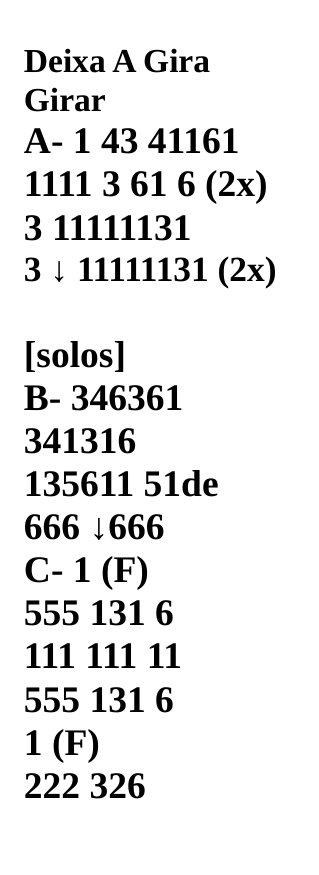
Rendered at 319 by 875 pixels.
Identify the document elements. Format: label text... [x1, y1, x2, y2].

text C- 1 (F) [24, 548, 289, 591]
text 3 ↓ 11111131 (2x) [24, 248, 289, 289]
text 555 131 6 [24, 591, 289, 634]
text A- 1 43 41161 [24, 119, 289, 162]
text 222 326 [24, 763, 289, 806]
text 135611 51de [24, 461, 289, 504]
subtitle Deixa A Gira Girar [24, 41, 289, 119]
text B- 346361 [24, 375, 289, 418]
text [solos] [24, 332, 289, 375]
text 1 (F) [24, 720, 289, 763]
text 1111 3 61 6 (2x) [24, 162, 289, 205]
text 666 ↓666 [24, 504, 289, 548]
text 341316 [24, 418, 289, 461]
text 555 131 6 [24, 677, 289, 720]
text 111 111 11 [24, 634, 289, 677]
text 3 11111131 [24, 205, 289, 248]
